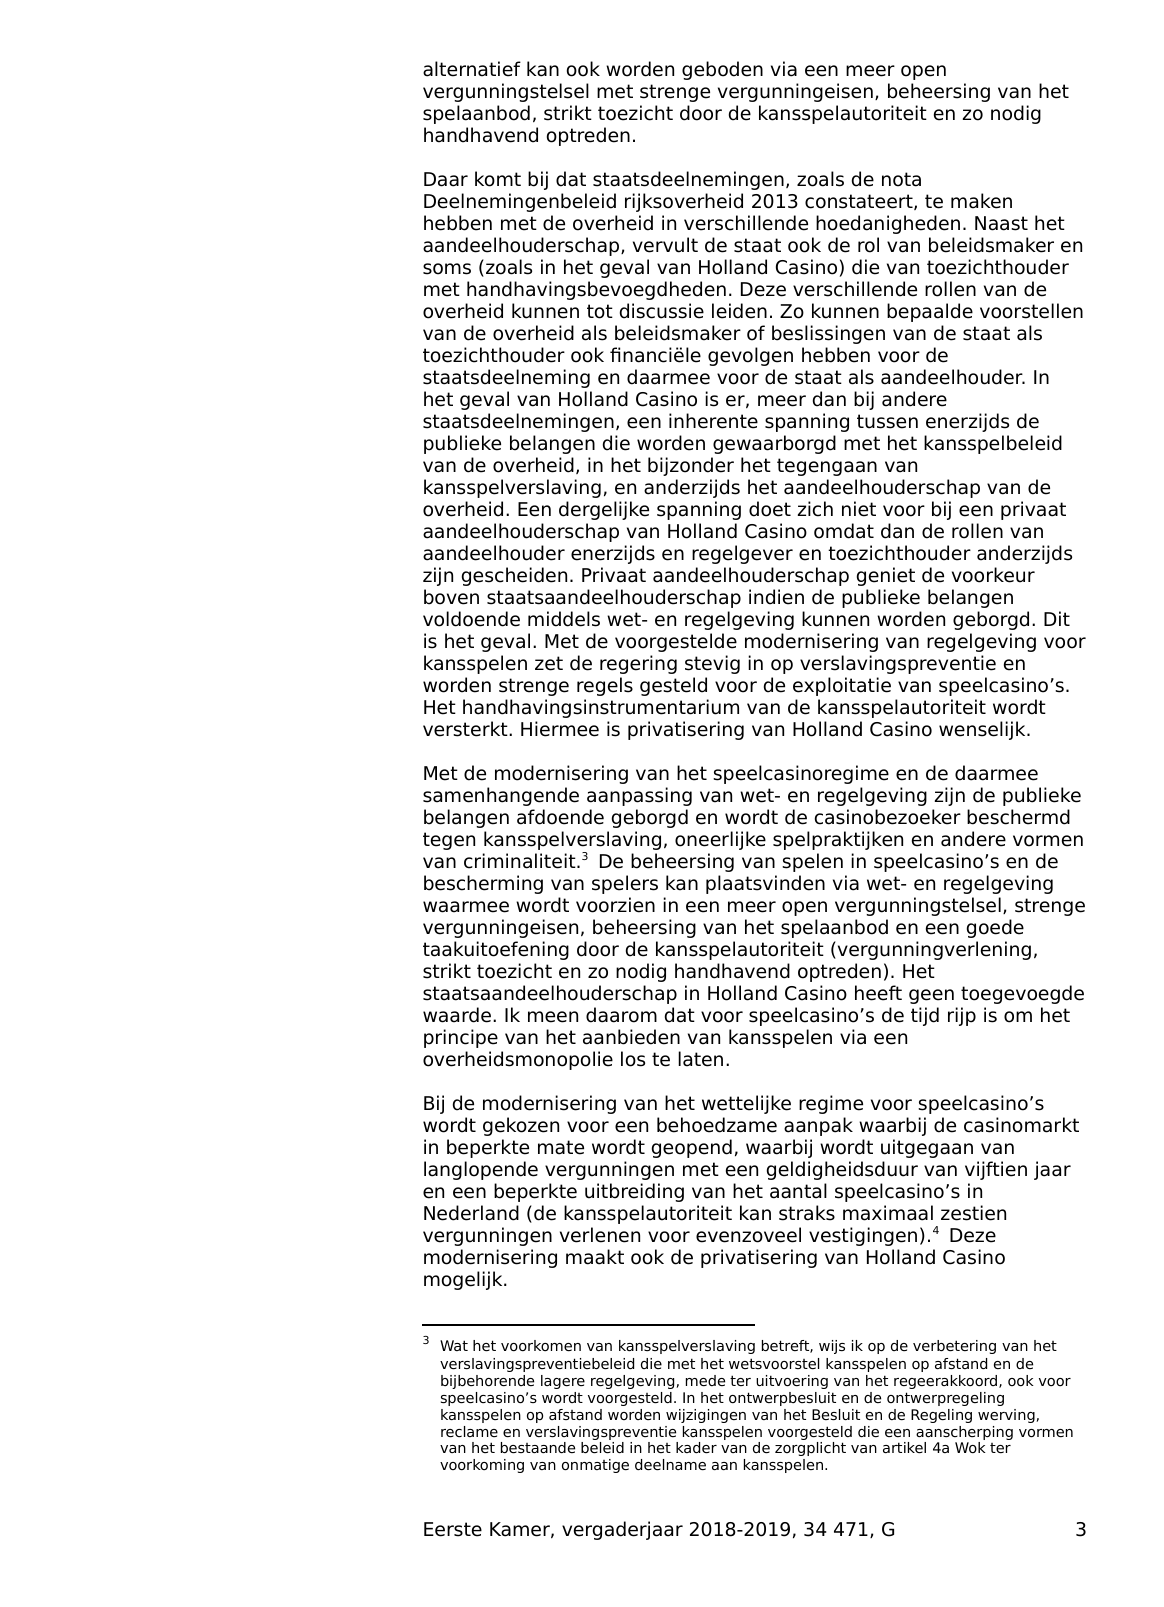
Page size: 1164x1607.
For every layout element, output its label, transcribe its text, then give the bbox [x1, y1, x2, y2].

text Wat het voorkomen van kansspelverslaving betreft, wijs ik op de verbetering van het verslavingspreventiebeleid die met het wetsvoorstel kansspelen op afstand en de bijbehorende lagere regelgeving, mede ter uitvoering van het regeerakkoord, ook voor speelcasino’s wordt voorgesteld. In het ontwerpbesluit en de ontwerpregeling kansspelen op afstand worden wijzigingen van het Besluit en de Regeling werving, reclame en verslavingspreventie kansspelen voorgesteld die een aanscherping vormen van het bestaande beleid in het kader van de zorgplicht van artikel 4a Wok ter voorkoming van onmatige deelname aan kansspelen. [422, 1334, 1087, 1474]
text Daar komt bij dat staatsdeelnemingen, zoals de nota Deelnemingenbeleid rijksoverheid 2013 constateert, te maken hebben met de overheid in verschillende hoedanigheden. Naast het aandeelhouderschap, vervult de staat ook de rol van beleidsmaker en soms (zoals in het geval van Holland Casino) die van toezichthouder met handhavingsbevoegdheden. Deze verschillende rollen van de overheid kunnen tot discussie leiden. Zo kunnen bepaalde voorstellen van de overheid als beleidsmaker of beslissingen van de staat als toezichthouder ook financiële gevolgen hebben voor de staatsdeelneming en daarmee voor de staat als aandeelhouder. In het geval van Holland Casino is er, meer dan bij andere staatsdeelnemingen, een inherente spanning tussen enerzijds de publieke belangen die worden gewaarborgd met het kansspelbeleid van de overheid, in het bijzonder het tegengaan van kansspelverslaving, en anderzijds het aandeelhouderschap van de overheid. Een dergelijke spanning doet zich niet voor bij een privaat aandeelhouderschap van Holland Casino omdat dan de rollen van aandeelhouder enerzijds en regelgever en toezichthouder anderzijds zijn gescheiden. Privaat aandeelhouderschap geniet de voorkeur boven staatsaandeelhouderschap indien de publieke belangen voldoende middels wet- en regelgeving kunnen worden geborgd. Dit is het geval. Met de voorgestelde modernisering van regelgeving voor kansspelen zet de regering stevig in op verslavingspreventie en worden strenge regels gesteld voor de exploitatie van speelcasino’s. Het handhavingsinstrumentarium van de kansspelautoriteit wordt versterkt. Hiermee is privatisering van Holland Casino wenselijk. [422, 169, 1087, 741]
text Bij de modernisering van het wettelijke regime voor speelcasino’s wordt gekozen voor een behoedzame aanpak waarbij de casinomarkt in beperkte mate wordt geopend, waarbij wordt uitgegaan van langlopende vergunningen met een geldigheidsduur van vijftien jaar en een beperkte uitbreiding van het aantal speelcasino’s in Nederland (de kansspelautoriteit kan straks maximaal zestien vergunningen verlenen voor evenzoveel vestigingen). Deze modernisering maakt ook de privatisering van Holland Casino mogelijk. [422, 1093, 1087, 1291]
text alternatief kan ook worden geboden via een meer open vergunningstelsel met strenge vergunningeisen, beheersing van het spelaanbod, strikt toezicht door de kansspelautoriteit en zo nodig handhavend optreden. [422, 59, 1087, 147]
text Met de modernisering van het speelcasinoregime en de daarmee samenhangende aanpassing van wet- en regelgeving zijn de publieke belangen afdoende geborgd en wordt de casinobezoeker beschermd tegen kansspelverslaving, oneerlijke spelpraktijken en andere vormen van criminaliteit. De beheersing van spelen in speelcasino’s en de bescherming van spelers kan plaatsvinden via wet- en regelgeving waarmee wordt voorzien in een meer open vergunningstelsel, strenge vergunningeisen, beheersing van het spelaanbod en een goede taakuitoefening door de kansspelautoriteit (vergunningverlening, strikt toezicht en zo nodig handhavend optreden). Het staatsaandeelhouderschap in Holland Casino heeft geen toegevoegde waarde. Ik meen daarom dat voor speelcasino’s de tijd rijp is om het principe van het aanbieden van kansspelen via een overheidsmonopolie los te laten. [422, 763, 1087, 1071]
